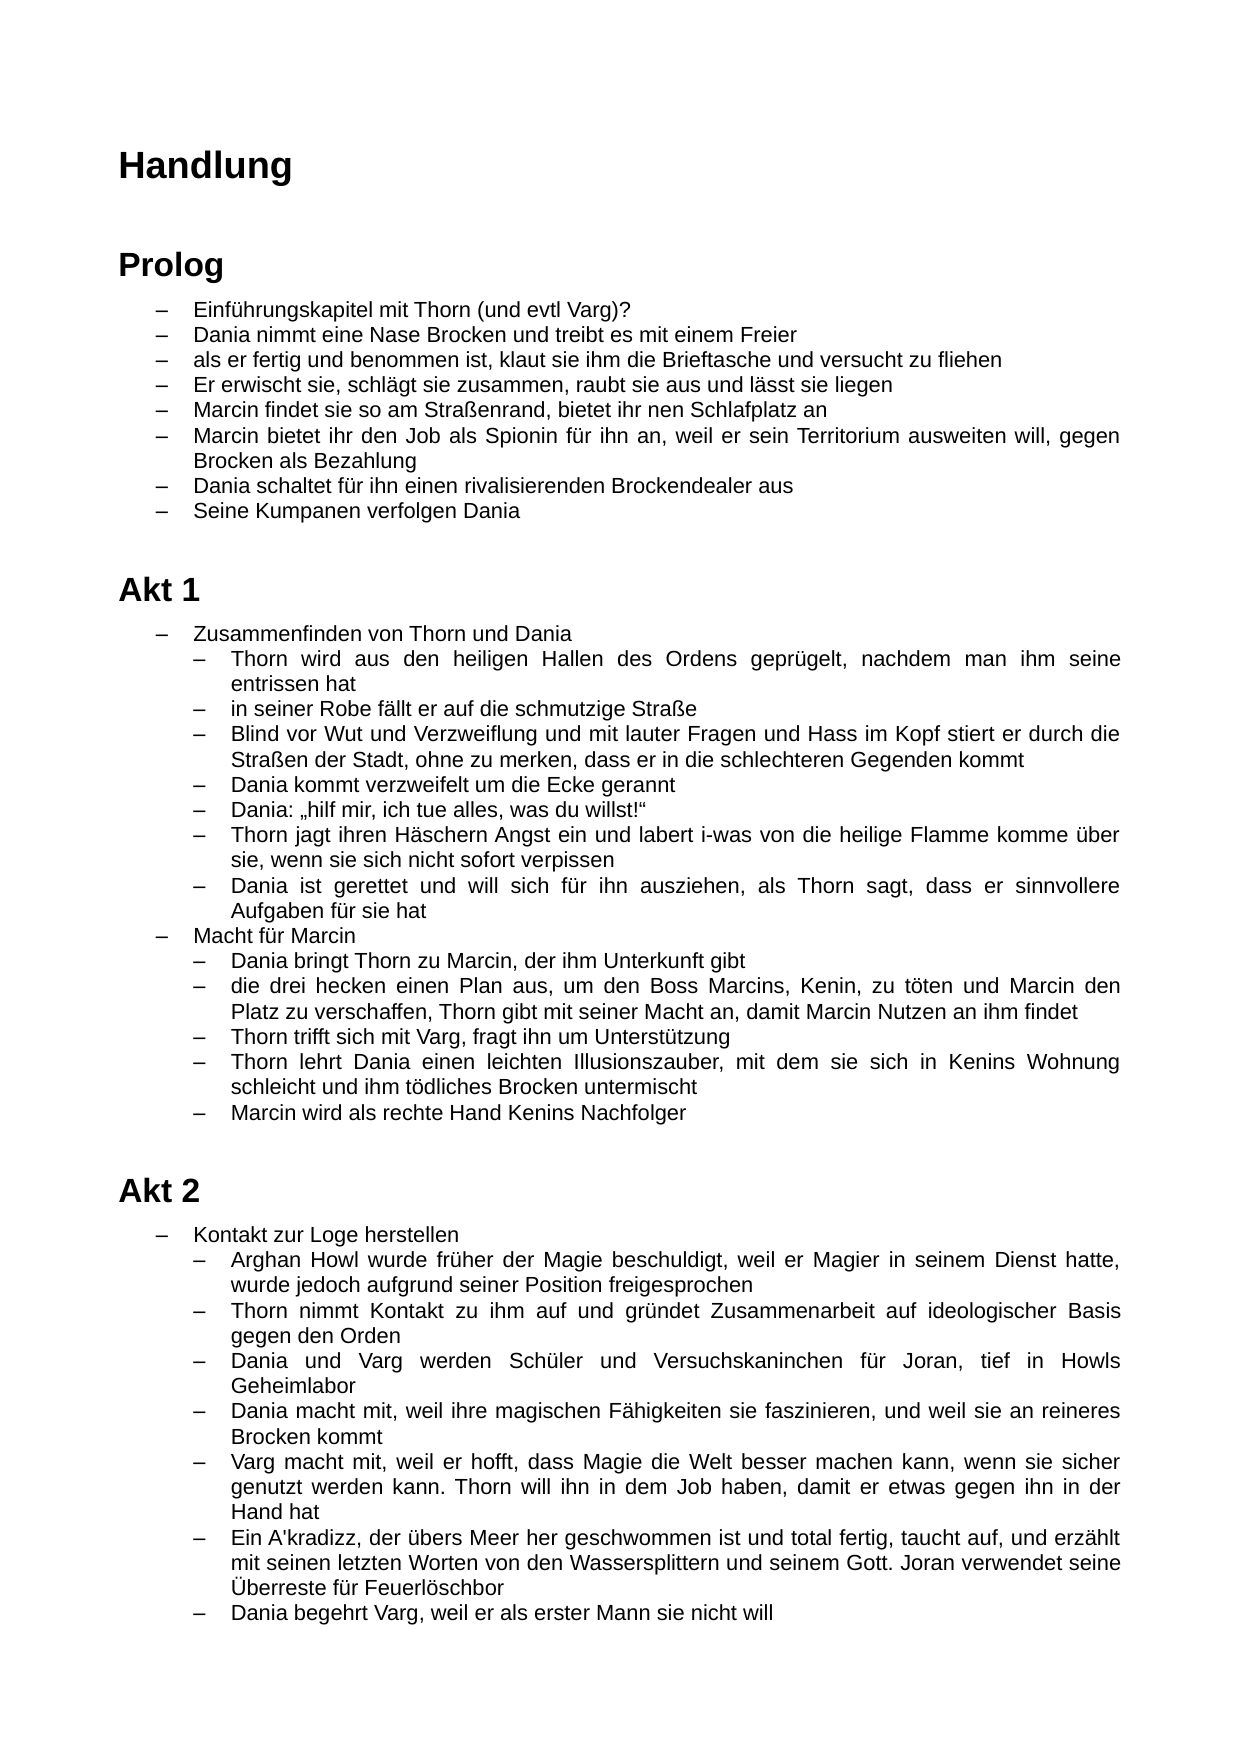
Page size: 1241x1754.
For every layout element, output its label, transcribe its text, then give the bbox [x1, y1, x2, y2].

list Dania kommt verzweifelt um die Ecke gerannt [193, 772, 1122, 797]
list Marcin wird als rechte Hand Kenins Nachfolger [193, 1099, 1122, 1125]
list in seiner Robe fällt er auf die schmutzige Straße [193, 696, 1122, 721]
list als er fertig und benommen ist, klaut sie ihm die Brieftasche und versucht zu fliehen [156, 347, 1122, 372]
list Dania nimmt eine Nase Brocken und treibt es mit einem Freier [156, 322, 1122, 347]
subtitle Handlung [118, 143, 1122, 187]
list Er erwischt sie, schlägt sie zusammen, raubt sie aus und lässt sie liegen [156, 372, 1122, 397]
list Thorn nimmt Kontakt zu ihm auf und gründet Zusammenarbeit auf ideologischer Basis gegen den Orden [193, 1297, 1122, 1348]
list Zusammenfinden von Thorn und Dania [156, 621, 1122, 646]
list Macht für Marcin [156, 923, 1122, 948]
list Ein A'kradizz, der übers Meer her geschwommen ist und total fertig, taucht auf, und erzählt mit seinen letzten Worten von den Wassersplittern und seinem Gott. Joran verwendet seine Überreste für Feuerlöschbor [193, 1524, 1122, 1600]
list Dania ist gerettet und will sich für ihn ausziehen, als Thorn sagt, dass er sinnvollere Aufgaben für sie hat [193, 873, 1122, 923]
list Dania begehrt Varg, weil er als erster Mann sie nicht will [193, 1600, 1122, 1625]
list Varg macht mit, weil er hofft, dass Magie die Welt besser machen kann, wenn sie sicher genutzt werden kann. Thorn will ihn in dem Job haben, damit er etwas gegen ihn in der Hand hat [193, 1449, 1122, 1524]
list Dania macht mit, weil ihre magischen Fähigkeiten sie faszinieren, und weil sie an reineres Brocken kommt [193, 1398, 1122, 1449]
subtitle Akt 1 [118, 569, 1122, 608]
list Thorn jagt ihren Häschern Angst ein und labert i-was von die heilige Flamme komme über sie, wenn sie sich nicht sofort verpissen [193, 822, 1122, 873]
list Arghan Howl wurde früher der Magie beschuldigt, weil er Magier in seinem Dienst hatte, wurde jedoch aufgrund seiner Position freigesprochen [193, 1247, 1122, 1297]
subtitle Prolog [118, 245, 1122, 284]
list Kontakt zur Loge herstellen [156, 1222, 1122, 1247]
list die drei hecken einen Plan aus, um den Boss Marcins, Kenin, zu töten und Marcin den Platz zu verschaffen, Thorn gibt mit seiner Macht an, damit Marcin Nutzen an ihm findet [193, 973, 1122, 1024]
list Dania: „hilf mir, ich tue alles, was du willst!“ [193, 797, 1122, 822]
list Dania schaltet für ihn einen rivalisierenden Brockendealer aus [156, 473, 1122, 498]
list Dania und Varg werden Schüler und Versuchskaninchen für Joran, tief in Howls Geheimlabor [193, 1348, 1122, 1398]
list Einführungskapitel mit Thorn (und evtl Varg)? [156, 296, 1122, 322]
list Thorn trifft sich mit Varg, fragt ihn um Unterstützung [193, 1024, 1122, 1049]
list Marcin bietet ihr den Job als Spionin für ihn an, weil er sein Territorium ausweiten will, gegen Brocken als Bezahlung [156, 422, 1122, 473]
list Seine Kumpanen verfolgen Dania [156, 498, 1122, 523]
list Thorn lehrt Dania einen leichten Illusionszauber, mit dem sie sich in Kenins Wohnung schleicht und ihm tödliches Brocken untermischt [193, 1049, 1122, 1099]
list Dania bringt Thorn zu Marcin, der ihm Unterkunft gibt [193, 948, 1122, 973]
subtitle Akt 2 [118, 1171, 1122, 1209]
list Thorn wird aus den heiligen Hallen des Ordens geprügelt, nachdem man ihm seine entrissen hat [193, 646, 1122, 696]
list Marcin findet sie so am Straßenrand, bietet ihr nen Schlafplatz an [156, 397, 1122, 422]
list Blind vor Wut und Verzweiflung und mit lauter Fragen und Hass im Kopf stiert er durch die Straßen der Stadt, ohne zu merken, dass er in die schlechteren Gegenden kommt [193, 721, 1122, 772]
